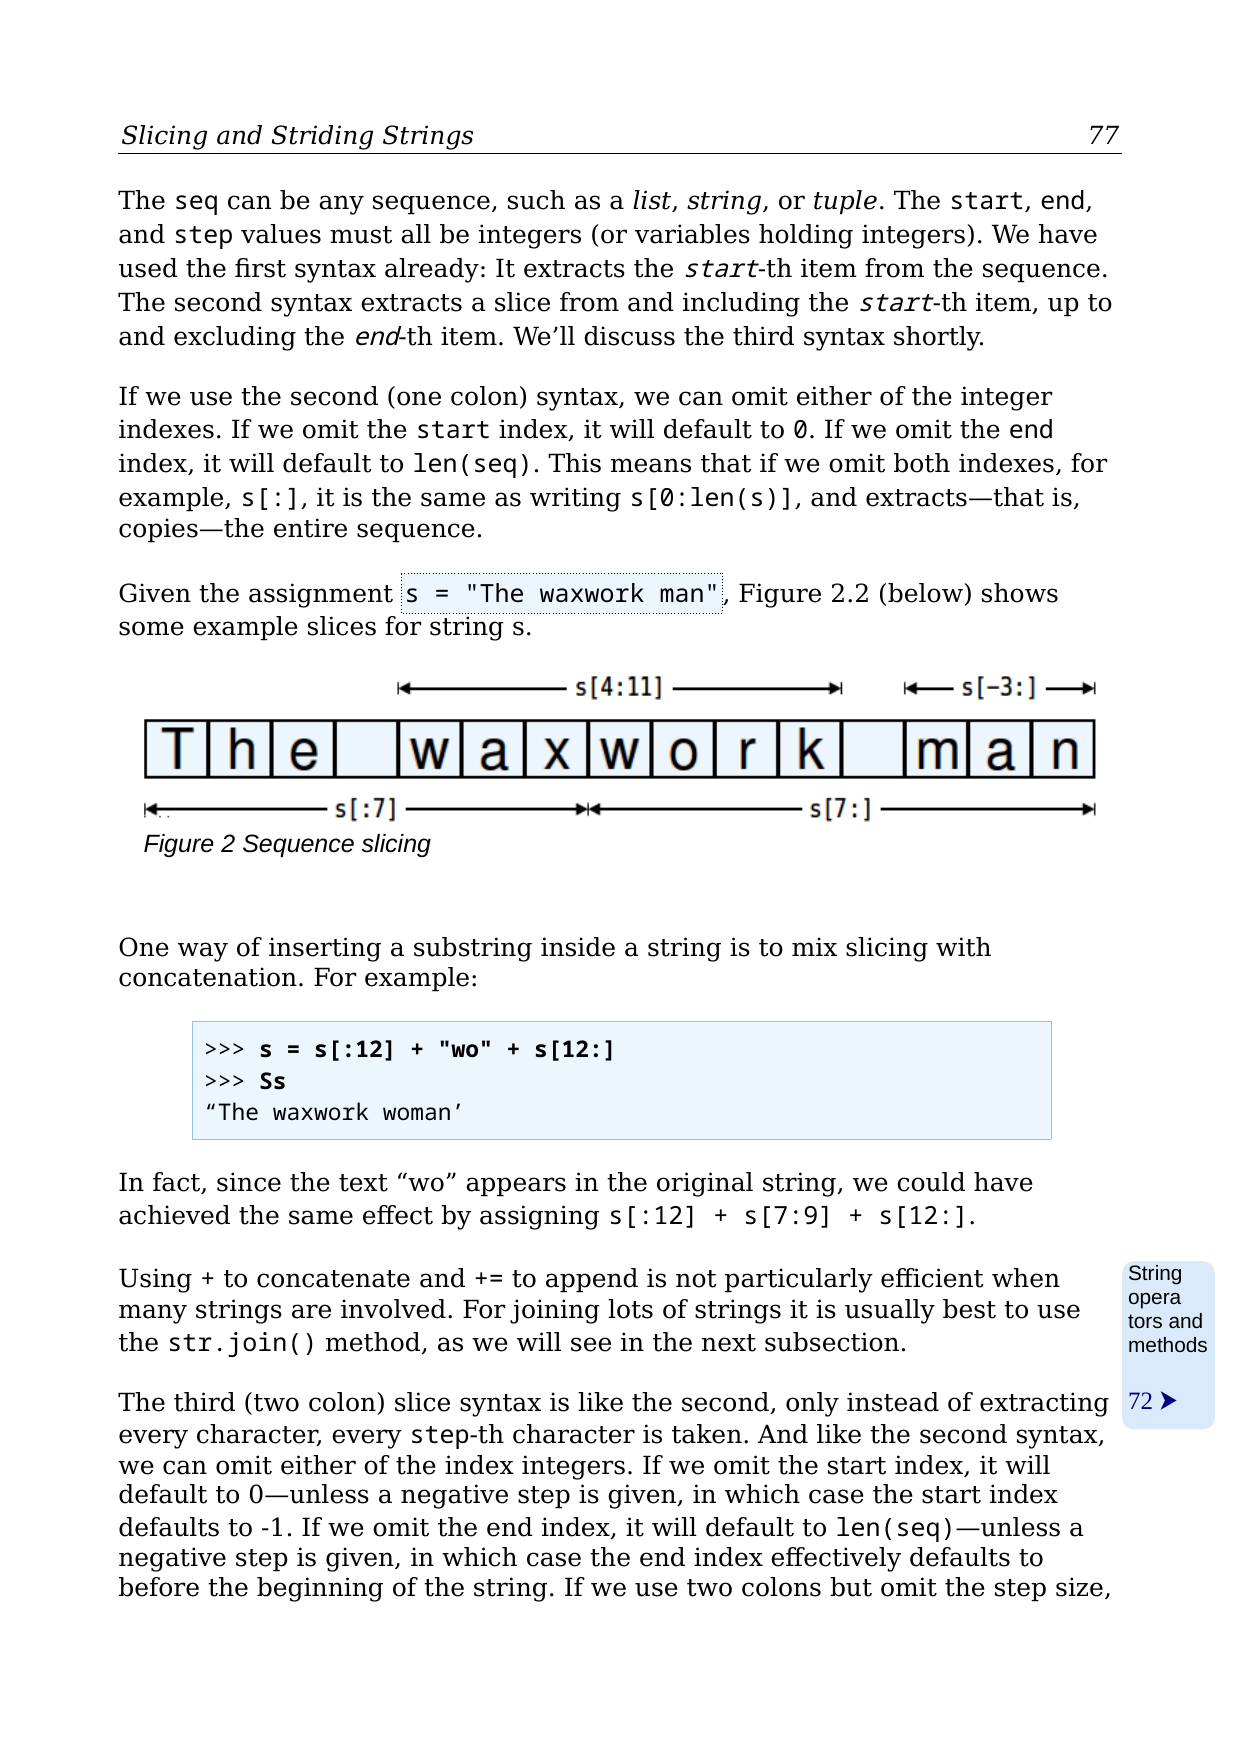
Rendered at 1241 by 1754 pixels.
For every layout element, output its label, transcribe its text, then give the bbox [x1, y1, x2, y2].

text Using + to concatenate and += to append is not particularly efficient when many strings are involved. For joining lots of strings it is usually best to use the str.join() method, as we will see in the next subsection. [118, 1261, 1122, 1358]
text Figure 2 Sequence slicing [143, 830, 1097, 858]
text >>> s = s[:12] + "wo" + s[12:] [193, 1022, 1051, 1053]
text >>> Ss [193, 1053, 1051, 1084]
text One way of inserting a substring inside a string is to mix slicing with concatenation. For example: [118, 671, 1122, 992]
text In fact, since the text “wo” appears in the original string, we could have achieved the same effect by assigning s[:12] + s[7:9] + s[12:]. [118, 1168, 1122, 1232]
text If we use the second (one colon) syntax, we can omit either of the integer indexes. If we omit the start index, it will default to 0. If we omit the end index, it will default to len(seq). This means that if we omit both indexes, for example, s[:], it is the same as writing s[0:len(s)], and extracts—that is, copies—the entire sequence. [118, 382, 1122, 543]
picture [143, 671, 1097, 830]
text The seq can be any sequence, such as a list, string, or tuple. The start, end, and step values must all be integers (or variables holding integers). We have used the first syntax already: It extracts the start-th item from the sequence. The second syntax extracts a slice from and including the start-th item, up to and excluding the end-th item. We’ll discuss the third syntax shortly. [118, 183, 1122, 353]
text “The waxwork woman’ [193, 1084, 1051, 1139]
text The third (two colon) slice syntax is like the second, only instead of extracting every character, every step-th character is taken. And like the second syntax, we can omit either of the index integers. If we omit the start index, it will default to 0—unless a negative step is given, in which case the start index defaults to -1. If we omit the end index, it will default to len(seq)—unless a negative step is given, in which case the end index effectively defaults to before the beginning of the string. If we use two colons but omit the step size, [118, 1388, 1122, 1602]
text Given the assignment s = "The waxwork man", Figure 2.2 (below) shows some example slices for string s. [118, 572, 1122, 642]
